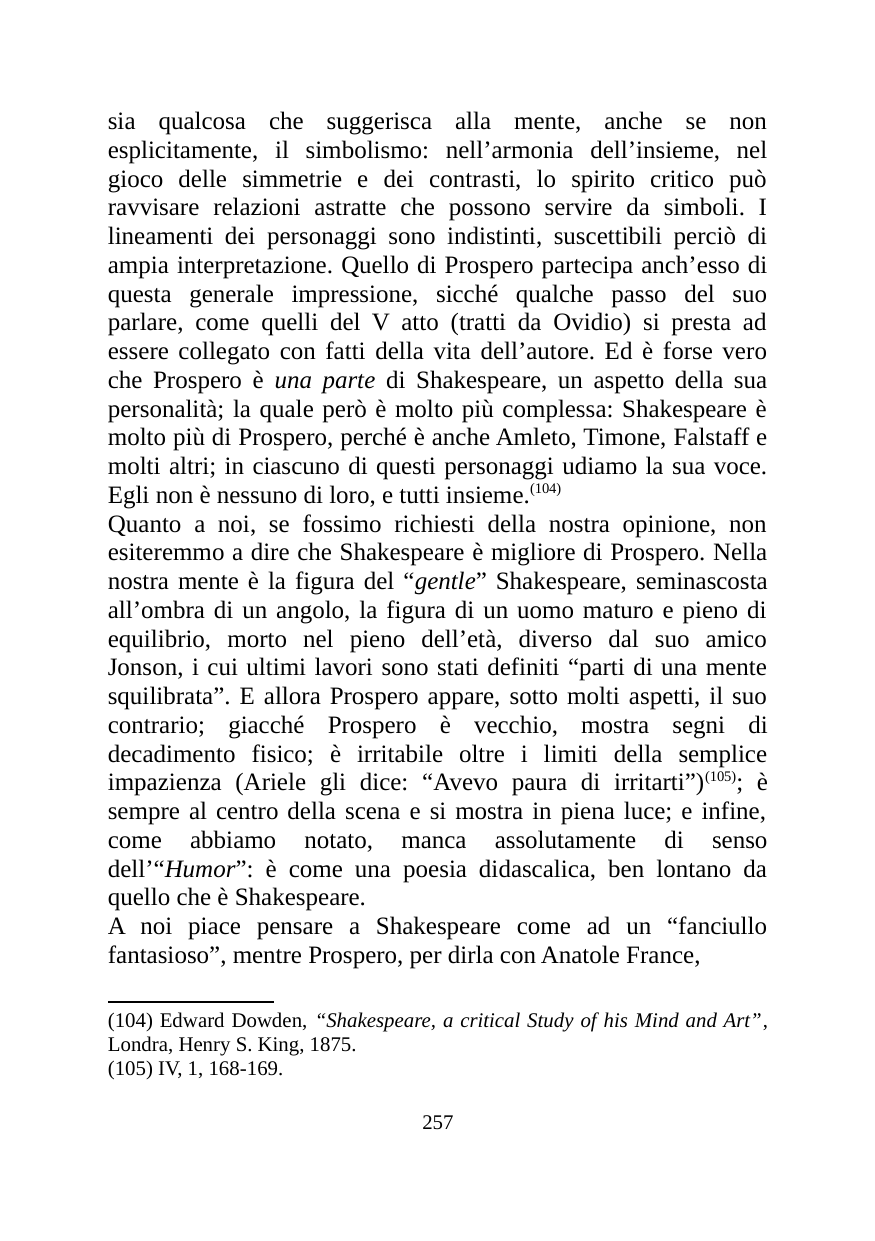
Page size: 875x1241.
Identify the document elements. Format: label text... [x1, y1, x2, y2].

text sia qualcosa che suggerisca alla mente, anche se non esplicitamente, il simbolismo: nell’armonia dell’insieme, nel gioco delle simmetrie e dei contrasti, lo spirito critico può ravvisare relazioni astratte che possono servire da simboli. I lineamenti dei personaggi sono indistinti, suscettibili perciò di ampia interpretazione. Quello di Prospero partecipa anch’esso di questa generale impressione, sicché qualche passo del suo parlare, come quelli del V atto (tratti da Ovidio) si presta ad essere collegato con fatti della vita dell’autore. Ed è forse vero che Prospero è una parte di Shakespeare, un aspetto della sua personalità; la quale però è molto più complessa: Shakespeare è molto più di Prospero, perché è anche Amleto, Timone, Falstaff e molti altri; in ciascuno di questi personaggi udiamo la sua voce. Egli non è nessuno di loro, e tutti insieme. [108, 106, 768, 509]
text Edward Dowden, “Shakespeare, a critical Study of his Mind and Art”, Londra, Henry S. King, 1875. [108, 1008, 768, 1056]
text IV, 1, 168-169. [108, 1056, 768, 1080]
text Quanto a noi, se fossimo richiesti della nostra opinione, non esiteremmo a dire che Shakespeare è migliore di Prospero. Nella nostra mente è la figura del “gentle” Shakespeare, seminascosta all’ombra di un angolo, la figura di un uomo maturo e pieno di equilibrio, morto nel pieno dell’età, diverso dal suo amico Jonson, i cui ultimi lavori sono stati definiti “parti di una mente squilibrata”. E allora Prospero appare, sotto molti aspetti, il suo contrario; giacché Prospero è vecchio, mostra segni di decadimento fisico; è irritabile oltre i limiti della semplice impazienza (Ariele gli dice: “Avevo paura di irritarti”); è sempre al centro della scena e si mostra in piena luce; e infine, come abbiamo notato, manca assolutamente di senso dell’“Humor”: è come una poesia didascalica, ben lontano da quello che è Shakespeare. [108, 509, 768, 911]
text A noi piace pensare a Shakespeare come ad un “fanciullo fantasioso”, mentre Prospero, per dirla con Anatole France, [108, 911, 768, 969]
